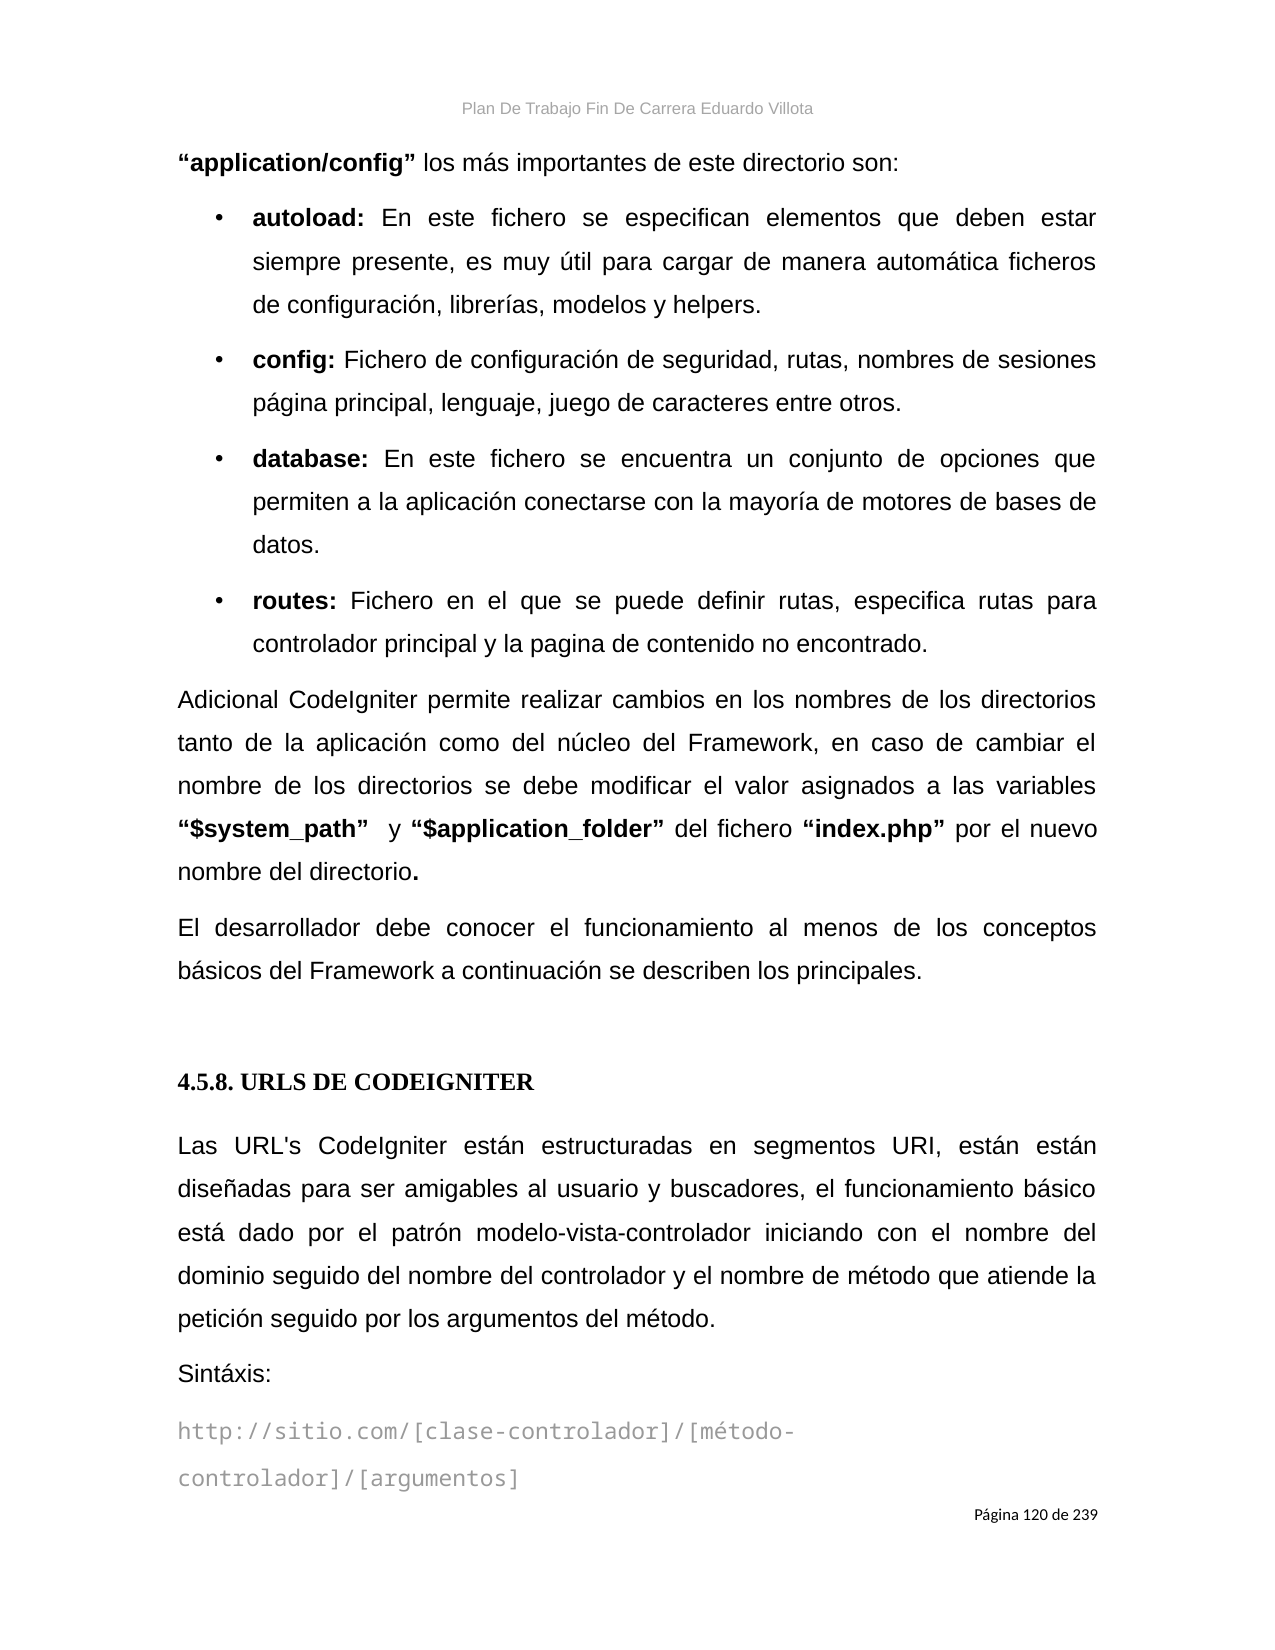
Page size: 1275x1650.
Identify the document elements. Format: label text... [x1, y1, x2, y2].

text Sintáxis: [177, 1359, 1098, 1388]
text “application/config” los más importantes de este directorio son: [177, 148, 1098, 176]
list database: En este fichero se encuentra un conjunto de opciones que permiten a la aplicación conectarse con la mayoría de motores de bases de datos. [215, 444, 1098, 559]
list autoload: En este fichero se especifican elementos que deben estar siempre presente, es muy útil para cargar de manera automática ficheros de configuración, librerías, modelos y helpers. [215, 203, 1098, 318]
text http://sitio.com/[clase-controlador]/[método-controlador]/[argumentos] [177, 1415, 1098, 1493]
text Las URL's CodeIgniter están estructuradas en segmentos URI, están están diseñadas para ser amigables al usuario y buscadores, el funcionamiento básico está dado por el patrón modelo-vista-controlador iniciando con el nombre del dominio seguido del nombre del controlador y el nombre de método que atiende la petición seguido por los argumentos del método. [177, 1131, 1098, 1333]
text Adicional CodeIgniter permite realizar cambios en los nombres de los directorios tanto de la aplicación como del núcleo del Framework, en caso de cambiar el nombre de los directorios se debe modificar el valor asignados a las variables “$system_path” y “$application_folder” del fichero “index.php” por el nuevo nombre del directorio. [177, 685, 1098, 886]
list routes: Fichero en el que se puede definir rutas, especifica rutas para controlador principal y la pagina de contenido no encontrado. [215, 586, 1098, 658]
text 4.5.8. URLS DE CODEIGNITER [177, 1067, 1098, 1096]
text El desarrollador debe conocer el funcionamiento al menos de los conceptos básicos del Framework a continuación se describen los principales. [177, 913, 1098, 985]
list config: Fichero de configuración de seguridad, rutas, nombres de sesiones página principal, lenguaje, juego de caracteres entre otros. [215, 345, 1098, 417]
